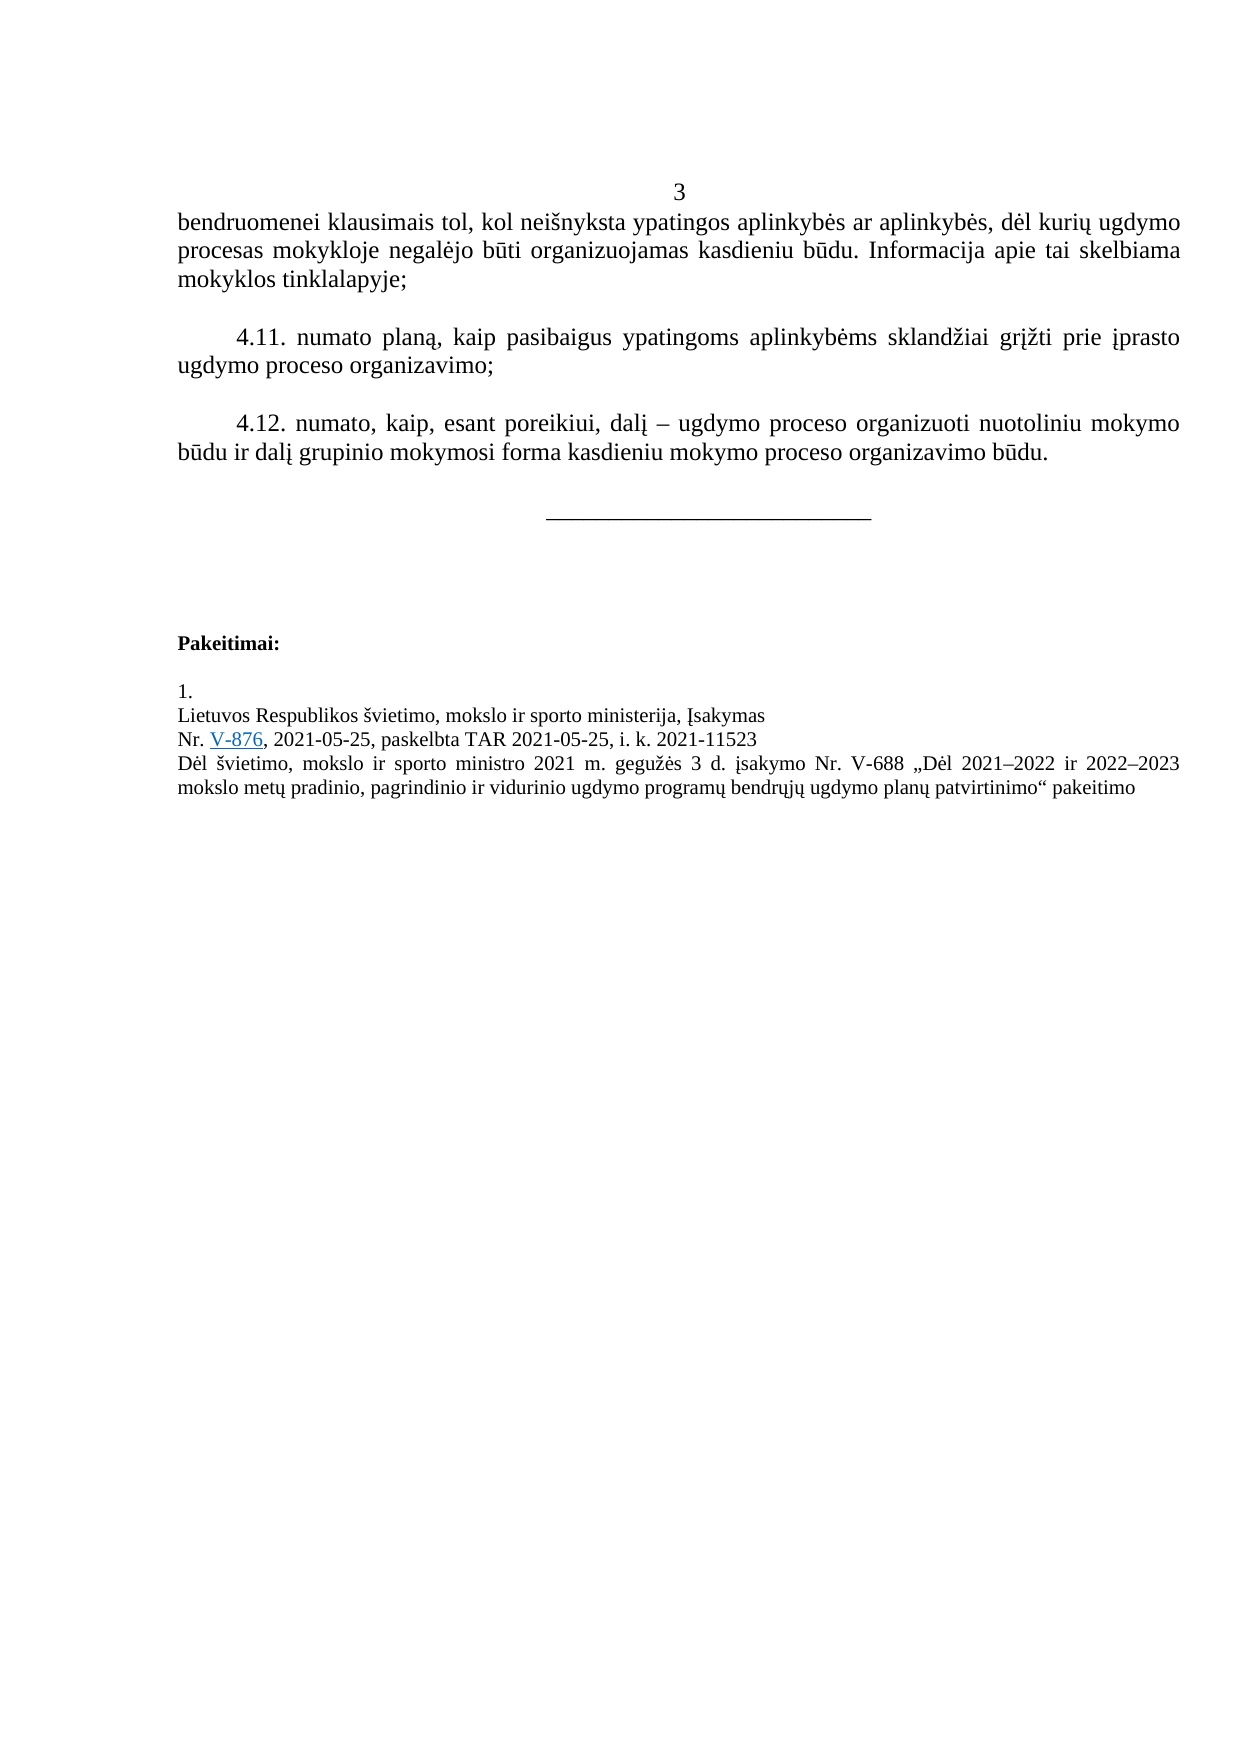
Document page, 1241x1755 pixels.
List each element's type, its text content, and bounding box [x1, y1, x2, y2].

text Nr. V-876, 2021-05-25, paskelbta TAR 2021-05-25, i. k. 2021-11523 [177, 727, 1181, 751]
text Pakeitimai: [177, 631, 1181, 654]
text 4.11. numato planą, kaip pasibaigus ypatingoms aplinkybėms sklandžiai grįžti prie įprasto ugdymo proceso organizavimo; [177, 322, 1181, 379]
text 1. [177, 679, 1181, 703]
text 4.12. numato, kaip, esant poreikiui, dalį – ugdymo proceso organizuoti nuotoliniu mokymo būdu ir dalį grupinio mokymosi forma kasdieniu mokymo proceso organizavimo būdu. [177, 408, 1181, 465]
text Dėl švietimo, mokslo ir sporto ministro 2021 m. gegužės 3 d. įsakymo Nr. V-688 „Dėl 2021–2022 ir 2022–2023 mokslo metų pradinio, pagrindinio ir vidurinio ugdymo programų bendrųjų ugdymo planų patvirtinimo“ pakeitimo [177, 751, 1181, 799]
text Lietuvos Respublikos švietimo, mokslo ir sporto ministerija, Įsakymas [177, 703, 1181, 727]
text bendruomenei klausimais tol, kol neišnyksta ypatingos aplinkybės ar aplinkybės, dėl kurių ugdymo procesas mokykloje negalėjo būti organizuojamas kasdieniu būdu. Informacija apie tai skelbiama mokyklos tinklalapyje; [177, 207, 1181, 293]
text __________________________ [177, 494, 1181, 523]
